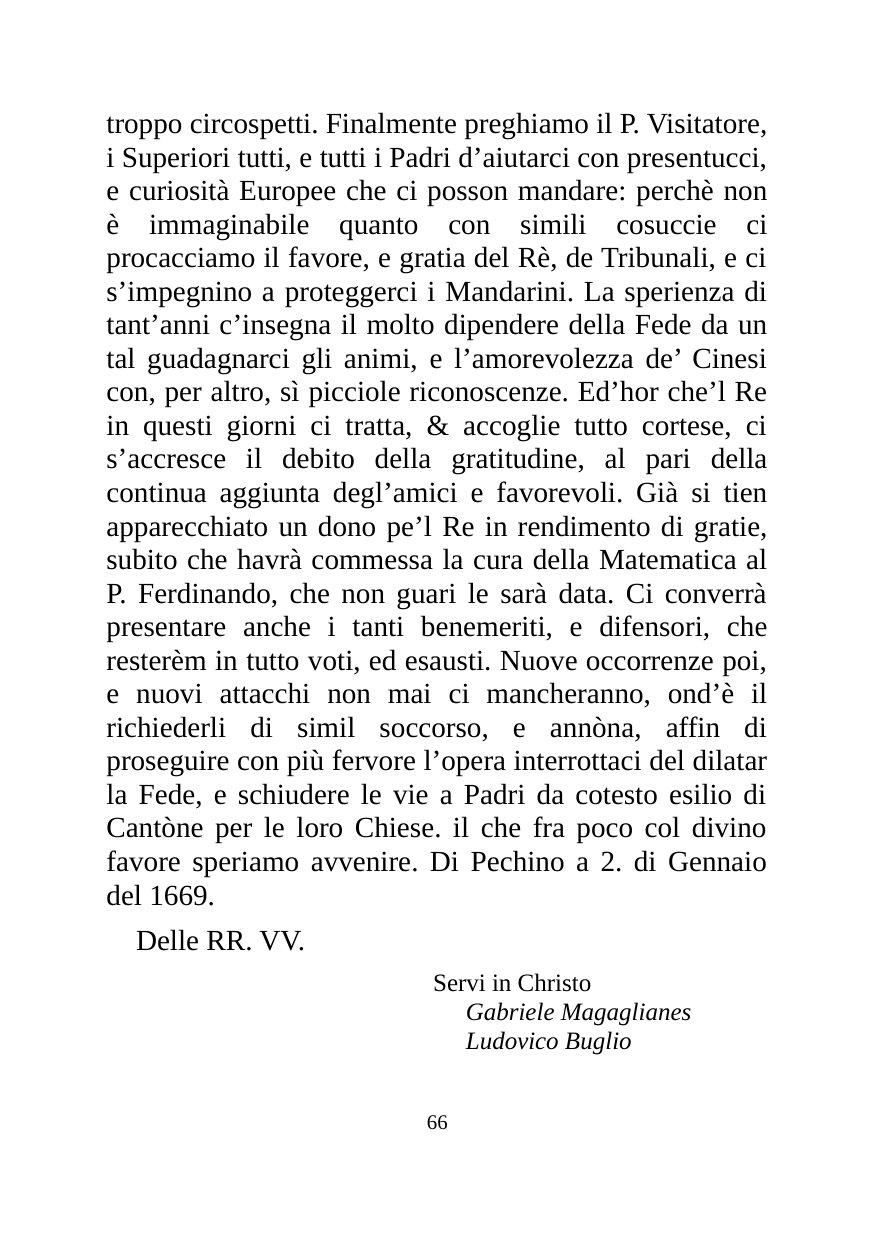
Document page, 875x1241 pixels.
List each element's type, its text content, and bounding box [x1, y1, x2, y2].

text troppo circospetti. Finalmente preghiamo il P. Visitatore, i Superiori tutti, e tutti i Padri d’aiutarci con presentucci, e curiosità Europee che ci posson mandare: perchè non è immaginabile quanto con simili cosuccie ci procacciamo il favore, e gratia del Rè, de Tribunali, e ci s’impegnino a proteggerci i Mandarini. La sperienza di tant’anni c’insegna il molto dipendere della Fede da un tal guadagnarci gli animi, e l’amorevolezza de’ Cinesi con, per altro, sì picciole riconoscenze. Ed’hor che’l Re in questi giorni ci tratta, & accoglie tutto cortese, ci s’accresce il debito della gratitudine, al pari della continua aggiunta degl’amici e favorevoli. Già si tien apparecchiato un dono pe’l Re in rendimento di gratie, subito che havrà commessa la cura della Matematica al P. Ferdinando, che non guari le sarà data. Ci converrà presentare anche i tanti benemeriti, e difensori, che resterèm in tutto voti, ed esausti. Nuove occorrenze poi, e nuovi attacchi non mai ci mancheranno, ond’è il richiederli di simil soccorso, e annòna, affin di proseguire con più fervore l’opera interrottaci del dilatar la Fede, e schiudere le vie a Padri da cotesto esilio di Cantòne per le loro Chiese. il che fra poco col divino favore speriamo avvenire. Di Pechino a 2. di Gennaio del 1669. [106, 106, 768, 911]
text Delle RR. VV. [106, 923, 768, 957]
text Servi in Christo Gabriele Magaglianes Ludovico Buglio [433, 968, 768, 1054]
